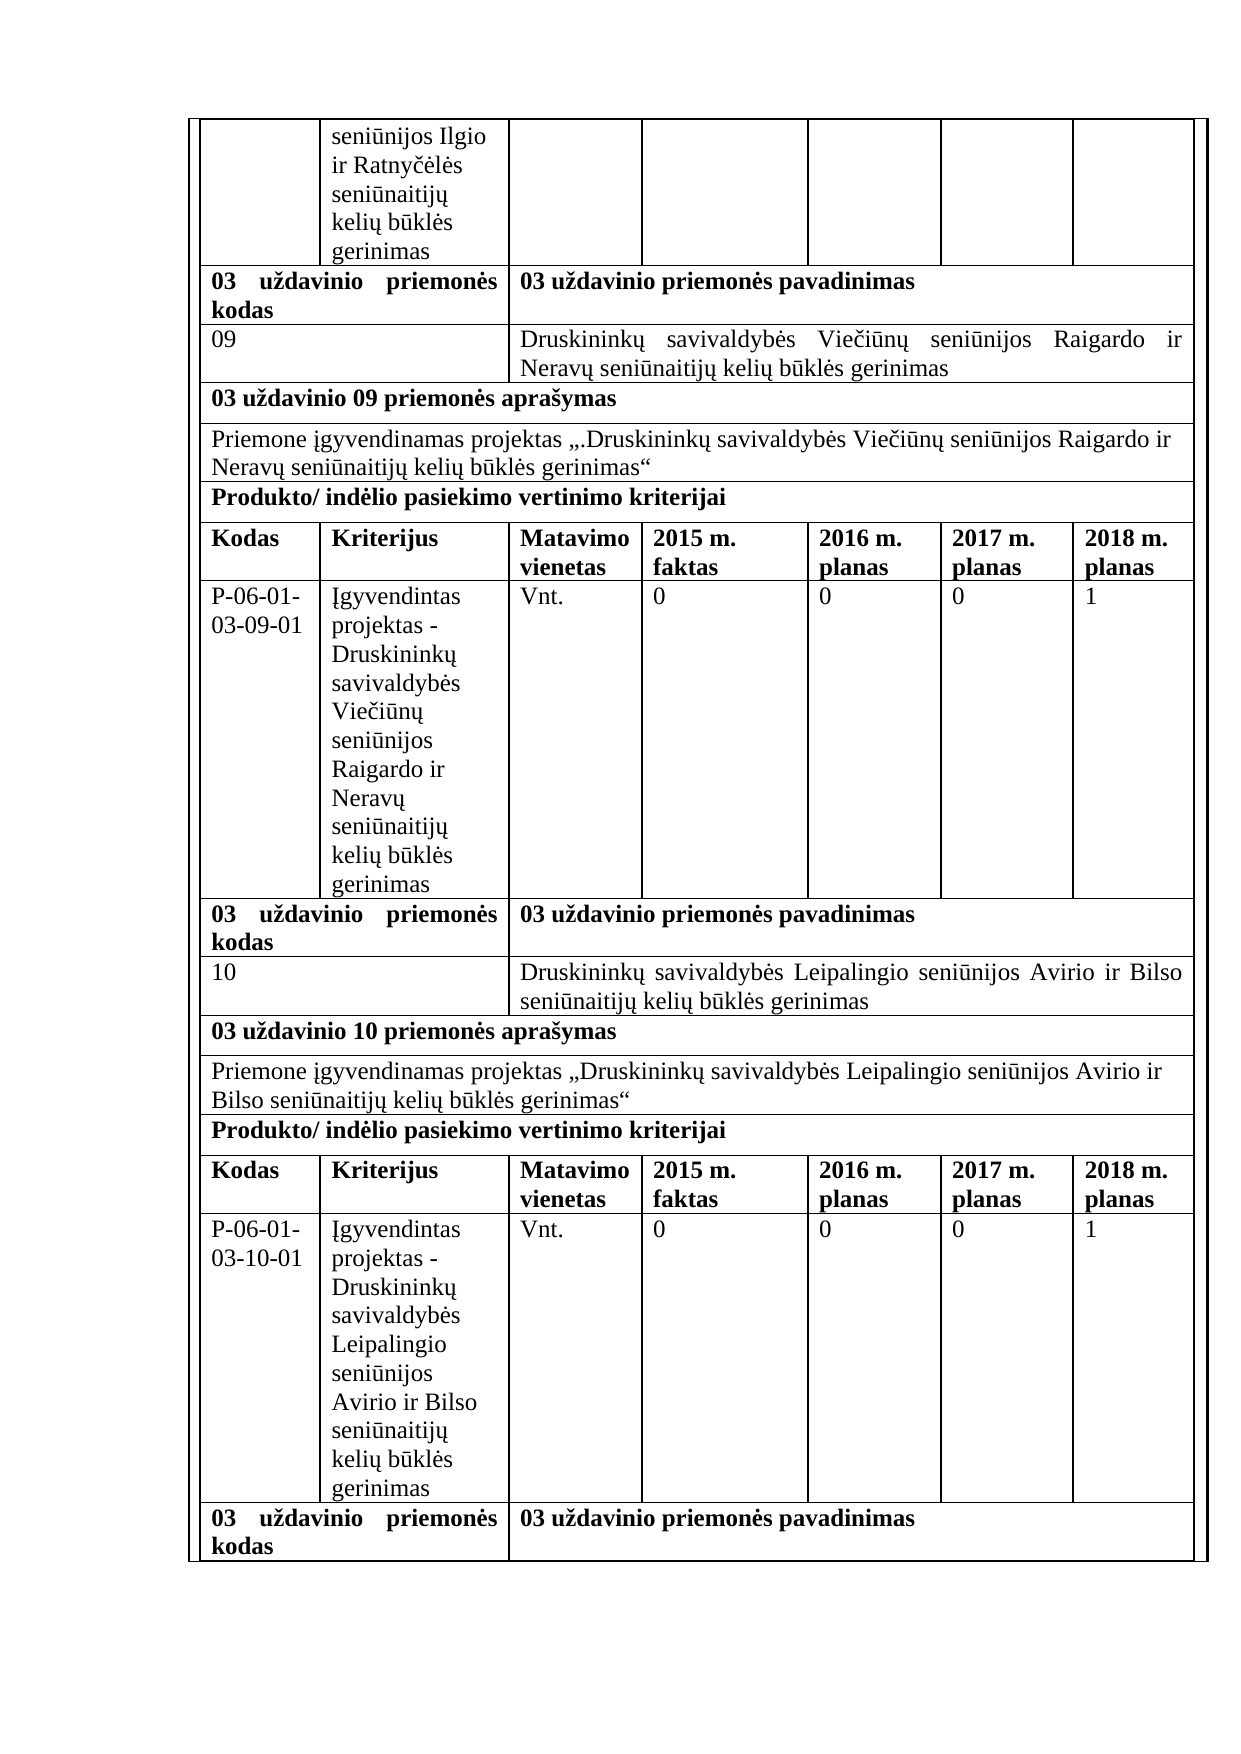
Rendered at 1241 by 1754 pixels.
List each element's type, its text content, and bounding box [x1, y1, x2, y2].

table_cell 03 uždavinio priemonės pavadinimas [510, 899, 1193, 956]
table_cell Matavimo vienetas [510, 1156, 641, 1213]
table_cell Įgyvendintas projektas - Druskininkų savivaldybės Viečiūnų seniūnijos Raigardo ir Neravų seniūnaitijų kelių būklės gerinimas [321, 581, 508, 898]
table_cell [190, 119, 199, 1561]
table_cell Įgyvendintas projektas - Druskininkų savivaldybės Leipalingio seniūnijos Avirio ir Bilso seniūnaitijų kelių būklės gerinimas [321, 1214, 508, 1502]
table_cell [1074, 120, 1193, 265]
table_cell Produkto/ indėlio pasiekimo vertinimo kriterijai [201, 482, 1193, 522]
table_cell 2016 m. planas [809, 523, 940, 580]
table_cell [643, 120, 807, 265]
table_cell [809, 120, 940, 265]
table_cell 0 [942, 1214, 1072, 1502]
table_cell Kriterijus [321, 1156, 508, 1213]
table_cell 03 uždavinio priemonės pavadinimas [510, 1503, 1193, 1560]
table_cell 03 uždavinio priemonės kodas [201, 1503, 508, 1560]
table_cell Priemone įgyvendinamas projektas „.Druskininkų savivaldybės Viečiūnų seniūnijos Raigardo ir Neravų seniūnaitijų kelių būklės gerinimas“ [201, 424, 1193, 481]
table_cell Matavimo vienetas [510, 523, 641, 580]
table_cell 03 uždavinio priemonės kodas [201, 899, 508, 956]
table_cell 0 [809, 1214, 940, 1502]
table_cell 03 uždavinio priemonės pavadinimas [510, 266, 1193, 323]
table_cell [942, 120, 1072, 265]
table_cell Kodas [201, 523, 319, 580]
table_cell 2018 m. planas [1074, 523, 1193, 580]
table_cell Kodas [201, 1156, 319, 1213]
table_cell 2016 m. planas [809, 1156, 940, 1213]
table_cell 1 [1074, 1214, 1193, 1502]
table_cell 03 uždavinio 10 priemonės aprašymas [201, 1016, 1193, 1055]
table_cell 10 [201, 957, 508, 1015]
table_cell Vnt. [510, 581, 641, 898]
table_cell [510, 120, 641, 265]
table_cell Priemone įgyvendinamas projektas „Druskininkų savivaldybės Leipalingio seniūnijos Avirio ir Bilso seniūnaitijų kelių būklės gerinimas“ [201, 1056, 1193, 1114]
table_cell [201, 120, 319, 265]
table_cell 03 uždavinio 09 priemonės aprašymas [201, 383, 1193, 423]
table_cell 09 [201, 325, 508, 382]
table_cell Druskininkų savivaldybės Viečiūnų seniūnijos Raigardo ir Neravų seniūnaitijų kelių būklės gerinimas [510, 325, 1193, 382]
table_cell Produkto/ indėlio pasiekimo vertinimo kriterijai [201, 1115, 1193, 1154]
table_cell 0 [942, 581, 1072, 898]
table_cell Vnt. [510, 1214, 641, 1502]
table_cell 2015 m. faktas [643, 1156, 807, 1213]
table_cell 0 [809, 581, 940, 898]
table_cell P-06-01-03-10-01 [201, 1214, 319, 1502]
table_cell 03 uždavinio priemonės kodas [201, 266, 508, 323]
table_cell [1195, 119, 1206, 1561]
table_cell 2018 m. planas [1074, 1156, 1193, 1213]
table_cell Kriterijus [321, 523, 508, 580]
table_cell 2017 m. planas [942, 523, 1072, 580]
table_cell 0 [643, 1214, 807, 1502]
table_cell Druskininkų savivaldybės Leipalingio seniūnijos Avirio ir Bilso seniūnaitijų kelių būklės gerinimas [510, 957, 1193, 1015]
table_cell seniūnijos Ilgio ir Ratnyčėlės seniūnaitijų kelių būklės gerinimas [321, 120, 508, 265]
table_cell 1 [1074, 581, 1193, 898]
table_cell P-06-01-03-09-01 [201, 581, 319, 898]
table_cell 0 [643, 581, 807, 898]
table_cell 2015 m. faktas [643, 523, 807, 580]
table_cell 2017 m. planas [942, 1156, 1072, 1213]
